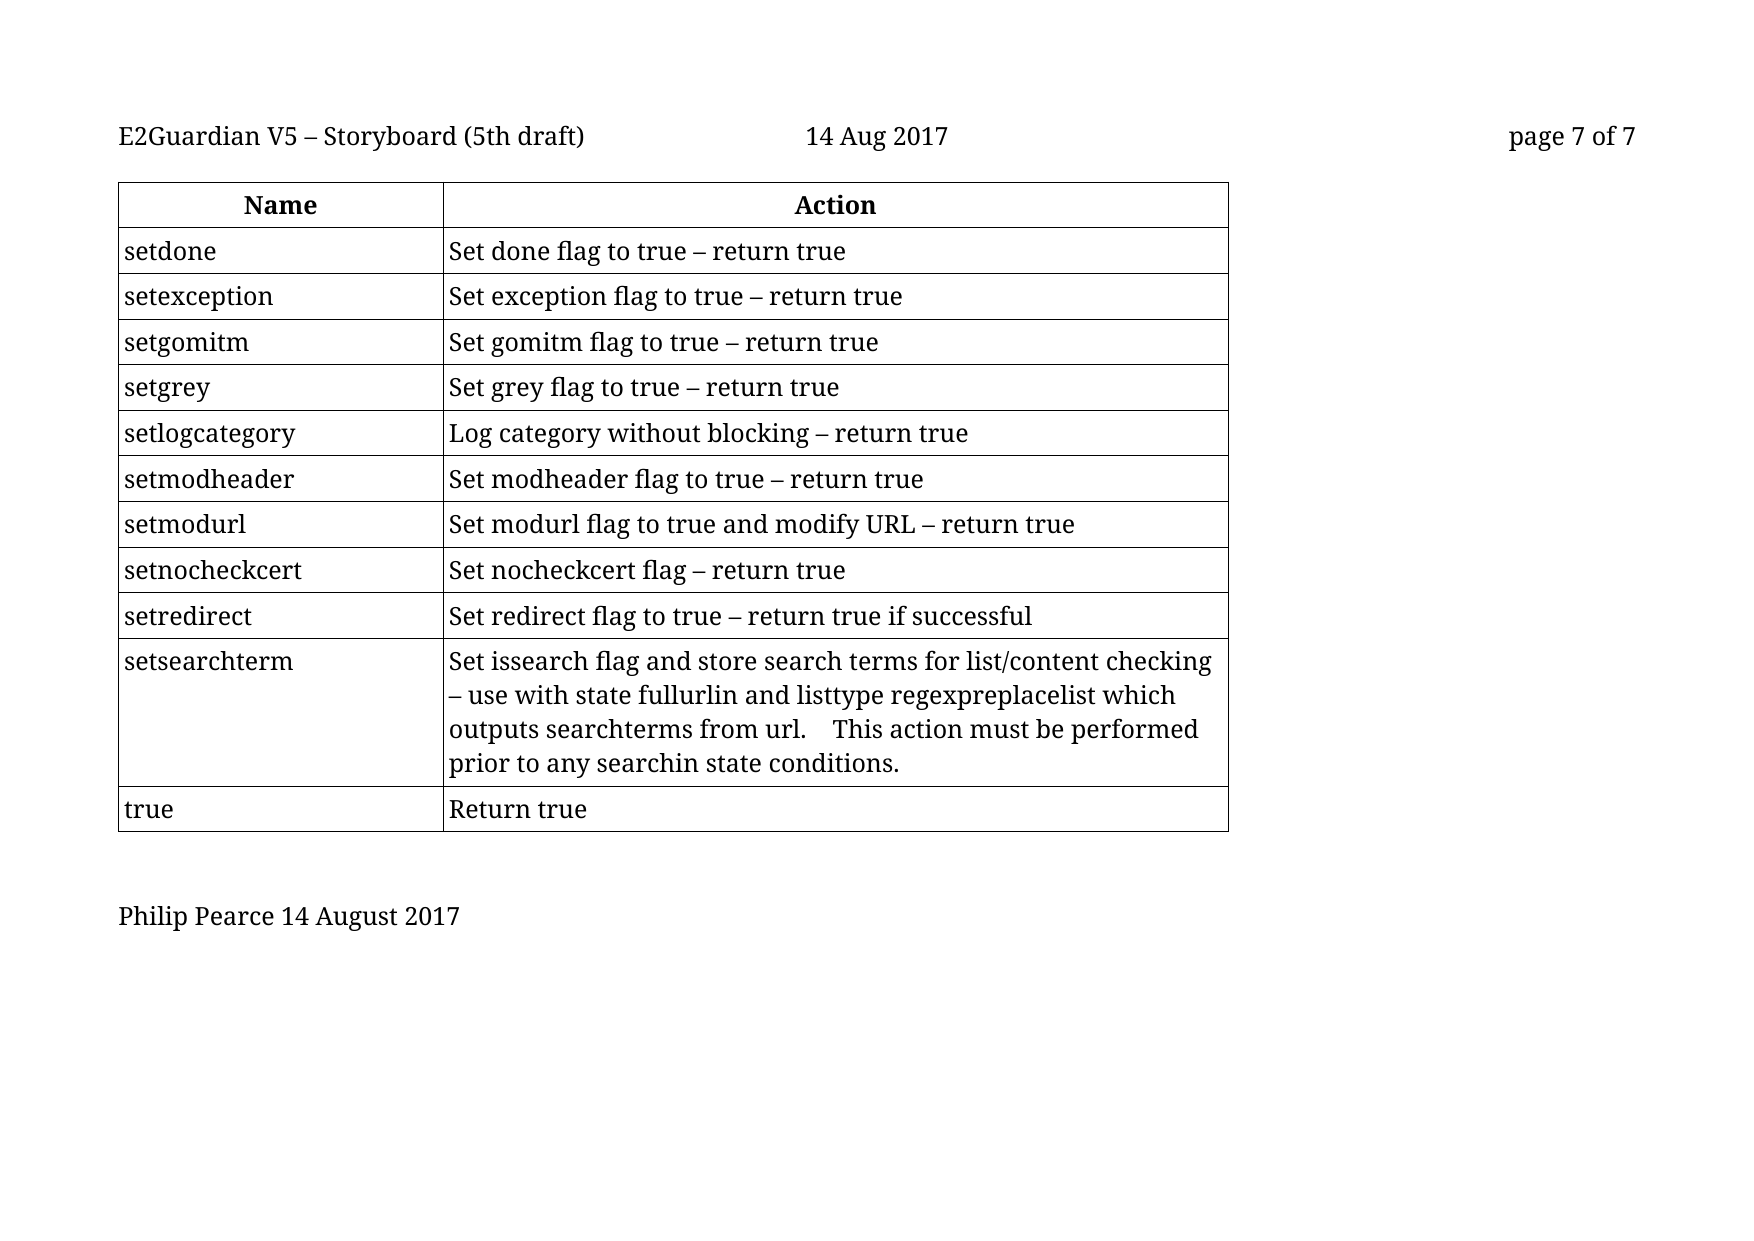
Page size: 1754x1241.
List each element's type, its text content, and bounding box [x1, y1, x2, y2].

table_cell Set redirect flag to true – return true if successful [444, 593, 1228, 638]
table_cell Set issearch flag and store search terms for list/content checking – use with state fullurlin and listtype regexpreplacelist which outputs searchterms from url. This action must be performed prior to any searchin state conditions. [444, 639, 1228, 786]
table_cell setnocheckcert [119, 548, 443, 592]
table_cell Set modheader flag to true – return true [444, 456, 1228, 501]
table_cell setredirect [119, 593, 443, 638]
table_cell Set nocheckcert flag – return true [444, 548, 1228, 592]
table_cell Set gomitm flag to true – return true [444, 320, 1228, 364]
table_cell Set exception flag to true – return true [444, 274, 1228, 318]
table_cell setgrey [119, 365, 443, 410]
table_header Name [119, 183, 443, 227]
table_cell Set grey flag to true – return true [444, 365, 1228, 410]
table_cell setexception [119, 274, 443, 318]
table_cell Set modurl flag to true and modify URL – return true [444, 502, 1228, 547]
table_header Action [444, 183, 1228, 227]
table_cell Log category without blocking – return true [444, 411, 1228, 455]
table_cell setlogcategory [119, 411, 443, 455]
table_cell setdone [119, 228, 443, 273]
table_cell setsearchterm [119, 639, 443, 786]
table_cell Return true [444, 787, 1228, 831]
table_cell setmodurl [119, 502, 443, 547]
text Philip Pearce 14 August 2017 [118, 898, 1636, 932]
table_cell setgomitm [119, 320, 443, 364]
table_cell true [119, 787, 443, 831]
table_cell setmodheader [119, 456, 443, 501]
table_cell Set done flag to true – return true [444, 228, 1228, 273]
